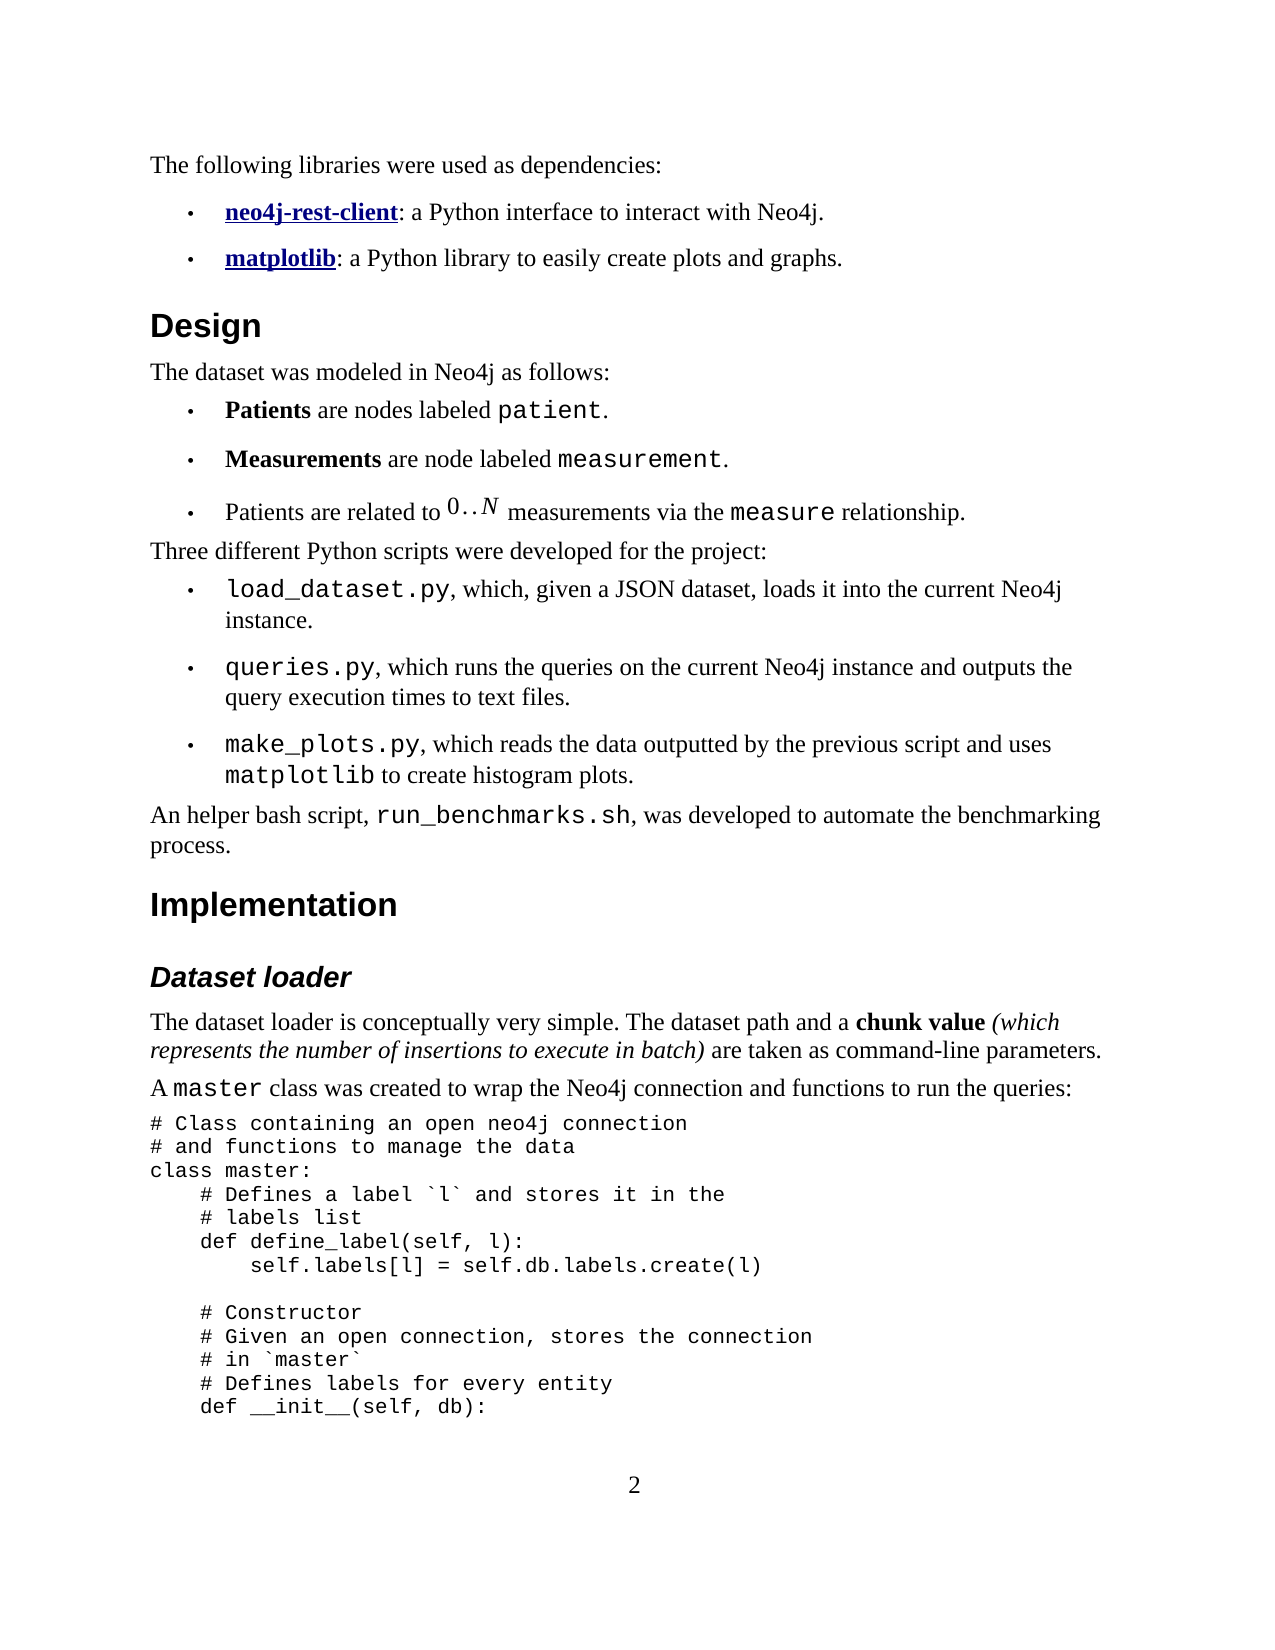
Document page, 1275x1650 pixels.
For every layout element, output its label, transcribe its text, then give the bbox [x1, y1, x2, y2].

list Measurements are node labeled measurement. [187, 444, 1125, 474]
text # labels list [150, 1207, 1125, 1231]
text A master class was created to wrap the Neo4j connection and functions to run the queries: [150, 1073, 1125, 1104]
text self.labels[l] = self.db.labels.create(l) [150, 1255, 1125, 1278]
text def __init__(self, db): [150, 1397, 1125, 1420]
text Three different Python scripts were developed for the project: [150, 536, 1125, 565]
list make_plots.py, which reads the data outputted by the previous script and uses matplotlib to create histogram plots. [187, 729, 1125, 791]
list queries.py, which runs the queries on the current Neo4j instance and outputs the query execution times to text files. [187, 652, 1125, 711]
text class master: [150, 1160, 1125, 1184]
subtitle Design [150, 306, 1125, 345]
text An helper bash script, run_benchmarks.sh, was developed to automate the benchmarking process. [150, 800, 1125, 859]
text The following libraries were used as dependencies: [150, 150, 1125, 179]
text # Class containing an open neo4j connection [150, 1113, 1125, 1136]
list matplotlib: a Python library to easily create plots and graphs. [187, 243, 1125, 272]
text # and functions to manage the data [150, 1136, 1125, 1160]
text # Given an open connection, stores the connection [150, 1326, 1125, 1349]
list Patients are nodes labeled patient. [187, 395, 1125, 426]
subtitle Dataset loader [150, 961, 1125, 994]
text # Defines labels for every entity [150, 1373, 1125, 1397]
list load_dataset.py, which, given a JSON dataset, loads it into the current Neo4j instance. [187, 574, 1125, 634]
subtitle Implementation [150, 884, 1125, 923]
text # Defines a label `l` and stores it in the [150, 1184, 1125, 1207]
text The dataset loader is conceptually very simple. The dataset path and a chunk value (which represents the number of insertions to execute in batch) are taken as command-line parameters. [150, 1007, 1125, 1064]
text def define_label(self, l): [150, 1231, 1125, 1255]
text The dataset was modeled in Neo4j as follows: [150, 357, 1125, 386]
text # Constructor [150, 1302, 1125, 1326]
list neo4j-rest-client: a Python interface to interact with Neo4j. [187, 197, 1125, 225]
list Patients are related to measurements via the measure relationship. [187, 492, 1125, 527]
text # in `master` [150, 1349, 1125, 1373]
